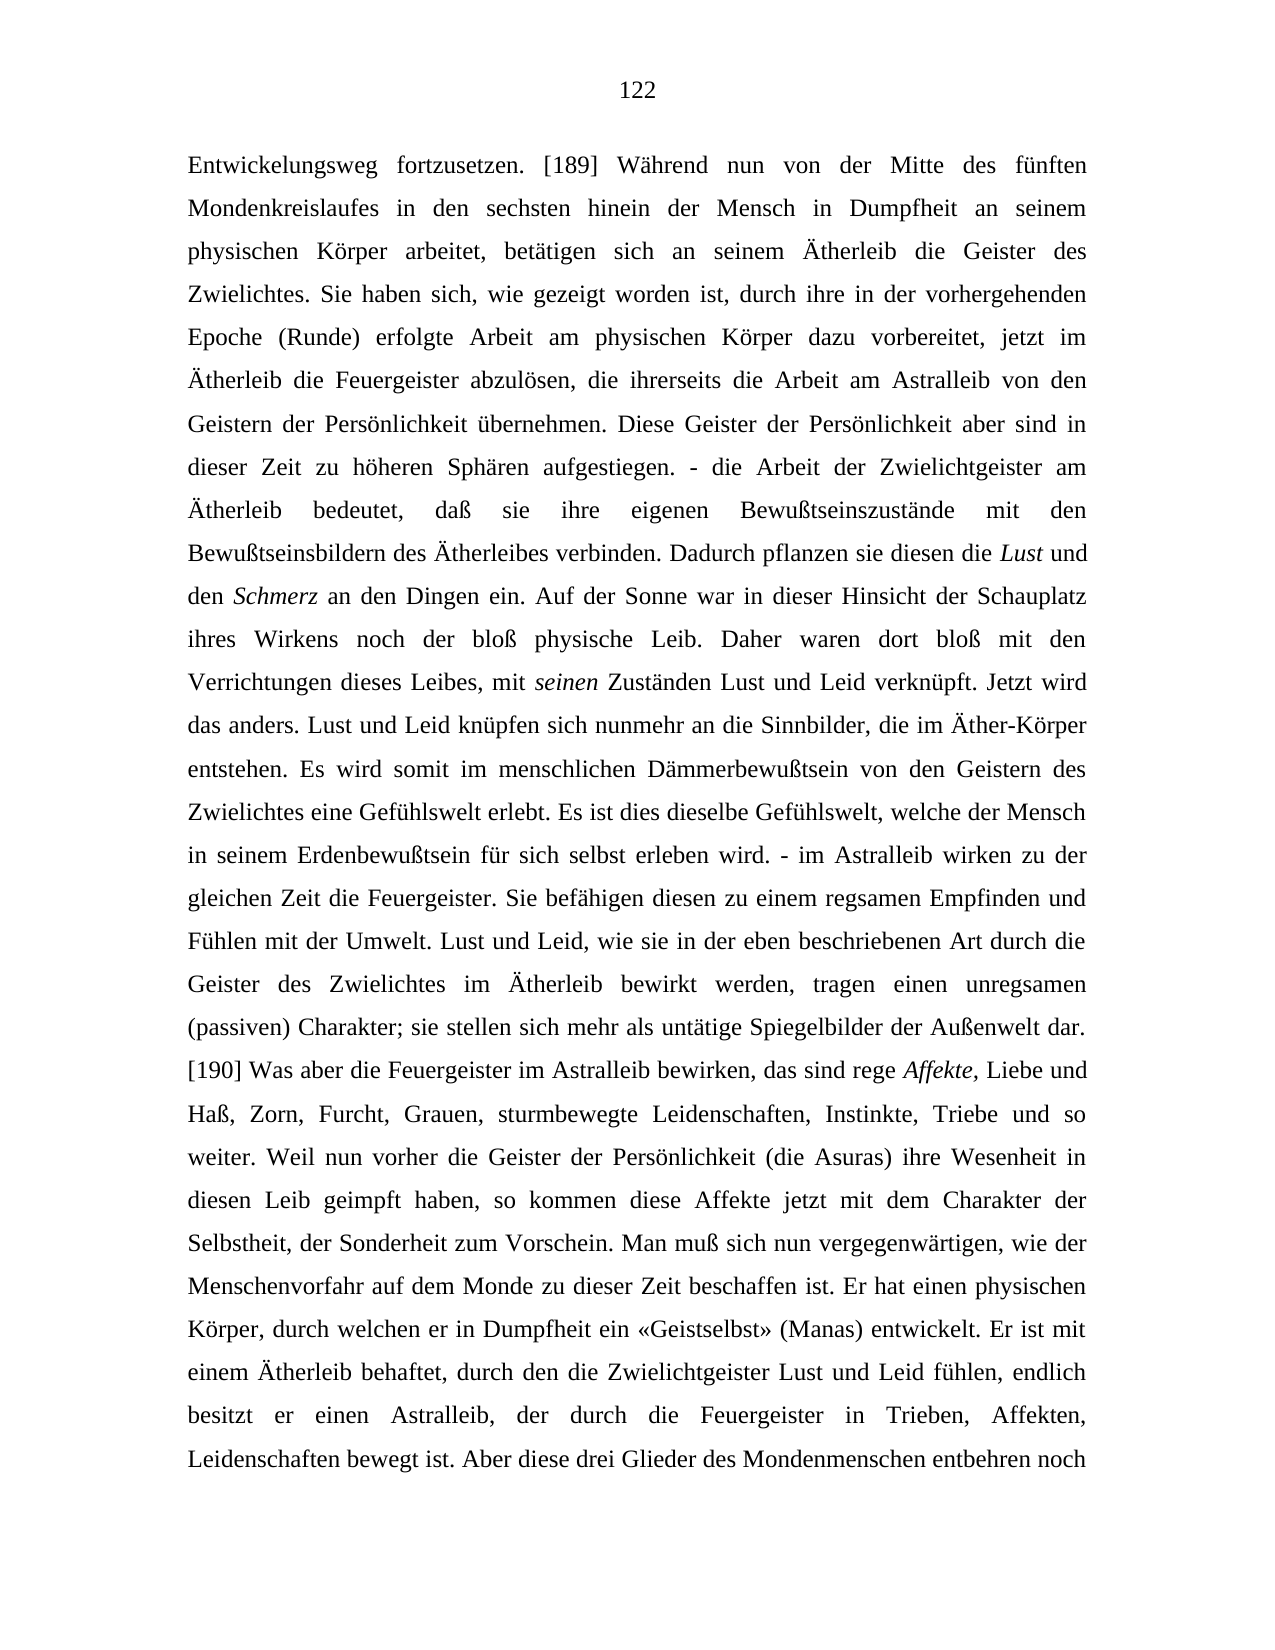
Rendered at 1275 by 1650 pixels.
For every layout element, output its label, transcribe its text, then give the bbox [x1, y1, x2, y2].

text Entwickelungsweg fortzusetzen. [189] Während nun von der Mitte des fünften Mondenkreislaufes in den sechsten hinein der Mensch in Dumpfheit an seinem physischen Körper arbeitet, betätigen sich an seinem Ätherleib die Geister des Zwielichtes. Sie haben sich, wie gezeigt worden ist, durch ihre in der vorhergehenden Epoche (Runde) erfolgte Arbeit am physischen Körper dazu vorbereitet, jetzt im Ätherleib die Feuergeister abzulösen, die ihrerseits die Arbeit am Astralleib von den Geistern der Persönlichkeit übernehmen. Diese Geister der Persönlichkeit aber sind in dieser Zeit zu höheren Sphären aufgestiegen. - die Arbeit der Zwielichtgeister am Ätherleib bedeutet, daß sie ihre eigenen Bewußtseinszustände mit den Bewußtseinsbildern des Ätherleibes verbinden. Dadurch pflanzen sie diesen die Lust und den Schmerz an den Dingen ein. Auf der Sonne war in dieser Hinsicht der Schauplatz ihres Wirkens noch der bloß physische Leib. Daher waren dort bloß mit den Verrichtungen dieses Leibes, mit seinen Zuständen Lust und Leid verknüpft. Jetzt wird das anders. Lust und Leid knüpfen sich nunmehr an die Sinnbilder, die im Äther-Körper entstehen. Es wird somit im menschlichen Dämmerbewußtsein von den Geistern des Zwielichtes eine Gefühlswelt erlebt. Es ist dies dieselbe Gefühlswelt, welche der Mensch in seinem Erdenbewußtsein für sich selbst erleben wird. - im Astralleib wirken zu der gleichen Zeit die Feuergeister. Sie befähigen diesen zu einem regsamen Empfinden und Fühlen mit der Umwelt. Lust und Leid, wie sie in der eben beschriebenen Art durch die Geister des Zwielichtes im Ätherleib bewirkt werden, tragen einen unregsamen (passiven) Charakter; sie stellen sich mehr als untätige Spiegelbilder der Außenwelt dar. [190] Was aber die Feuergeister im Astralleib bewirken, das sind rege Affekte, Liebe und Haß, Zorn, Furcht, Grauen, sturmbewegte Leidenschaften, Instinkte, Triebe und so weiter. Weil nun vorher die Geister der Persönlichkeit (die Asuras) ihre Wesenheit in diesen Leib geimpft haben, so kommen diese Affekte jetzt mit dem Charakter der Selbstheit, der Sonderheit zum Vorschein. Man muß sich nun vergegenwärtigen, wie der Menschenvorfahr auf dem Monde zu dieser Zeit beschaffen ist. Er hat einen physischen Körper, durch welchen er in Dumpfheit ein «Geistselbst» (Manas) entwickelt. Er ist mit einem Ätherleib behaftet, durch den die Zwielichtgeister Lust und Leid fühlen, endlich besitzt er einen Astralleib, der durch die Feuergeister in Trieben, Affekten, Leidenschaften bewegt ist. Aber diese drei Glieder des Mondenmenschen entbehren noch [187, 150, 1087, 1472]
